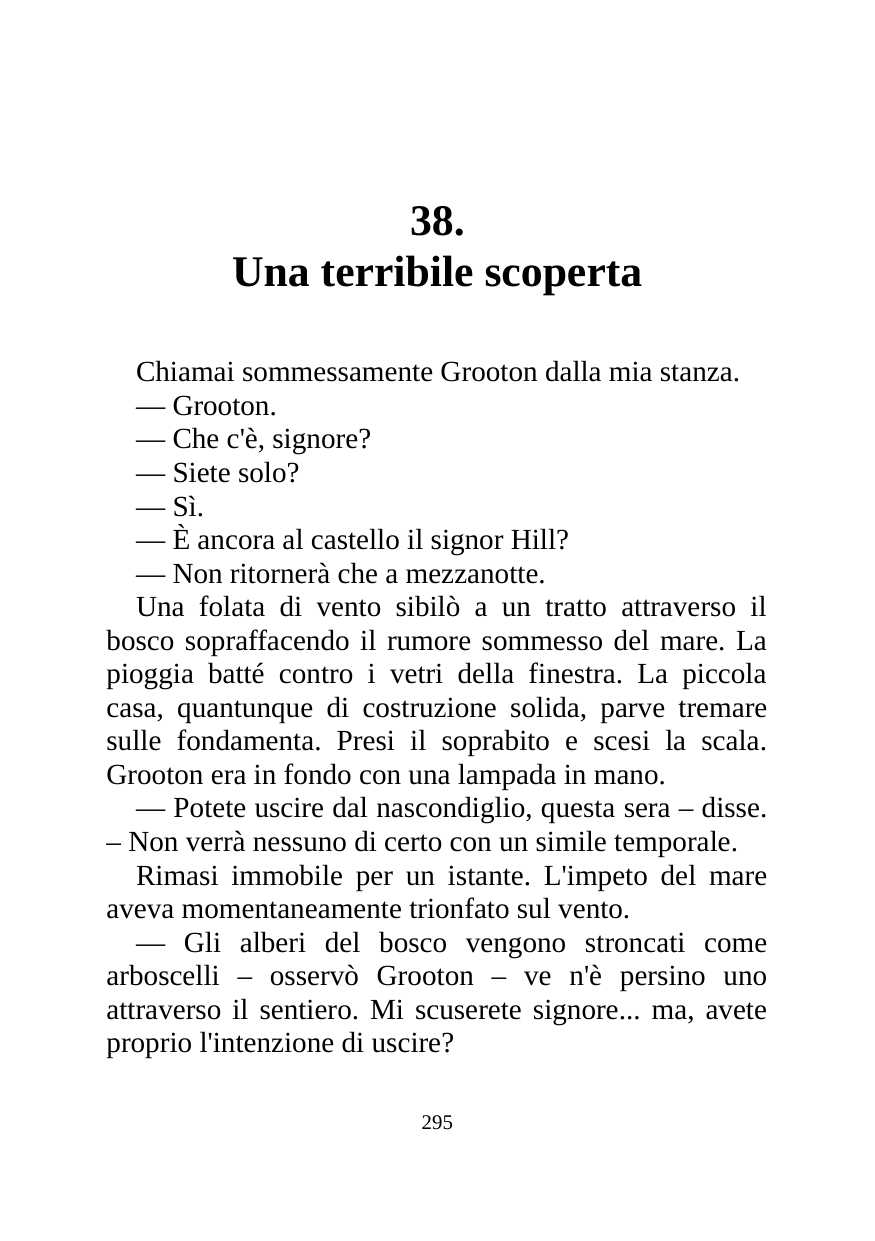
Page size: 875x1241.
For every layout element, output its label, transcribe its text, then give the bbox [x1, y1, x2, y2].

text — Gli alberi del bosco vengono stroncati come arboscelli – osservò Grooton – ve n'è persino uno attraverso il sentiero. Mi scuserete signore... ma, avete proprio l'intenzione di uscire? [106, 925, 768, 1059]
text — Non ritornerà che a mezzanotte. [106, 556, 768, 589]
text — È ancora al castello il signor Hill? [106, 522, 768, 556]
text — Potete uscire dal nascondiglio, questa sera – disse. – Non verrà nessuno di certo con un simile temporale. [106, 791, 768, 858]
text Rimasi immobile per un istante. L'impeto del mare aveva momentaneamente trionfato sul vento. [106, 858, 768, 925]
text Chiamai sommessamente Grooton dalla mia stanza. [106, 354, 768, 388]
text — Che c'è, signore? [106, 422, 768, 455]
text Una folata di vento sibilò a un tratto attraverso il bosco sopraffacendo il rumore sommesso del mare. La pioggia batté contro i vetri della finestra. La piccola casa, quantunque di costruzione solida, parve tremare sulle fondamenta. Presi il soprabito e scesi la scala. Grooton era in fondo con una lampada in mano. [106, 589, 768, 791]
text — Grooton. [106, 388, 768, 422]
text — Siete solo? [106, 455, 768, 489]
text — Sì. [106, 489, 768, 522]
subtitle 38. Una terribile scoperta [106, 195, 768, 295]
